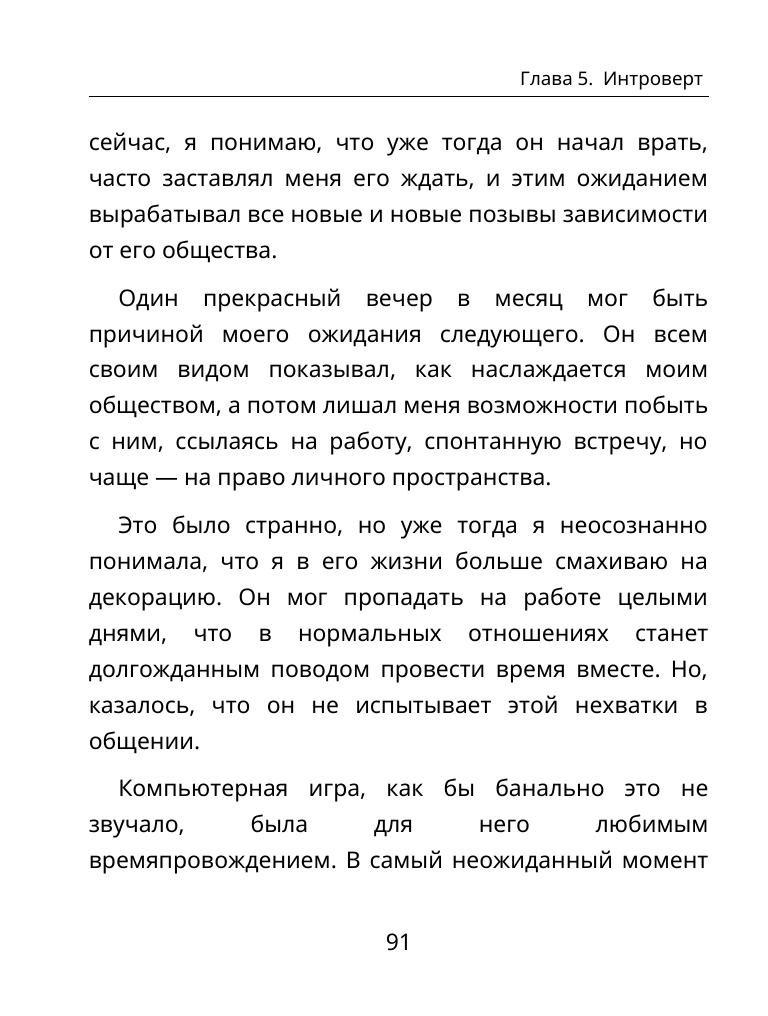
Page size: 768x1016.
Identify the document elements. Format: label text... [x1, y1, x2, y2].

text сейчас, я понимаю, что уже тогда он начал врать, часто заставлял меня его ждать, и этим ожиданием вырабатывал все новые и новые позывы зависимости от его общества. [88, 126, 709, 265]
text Это было странно, но уже тогда я неосознанно понимала, что я в его жизни больше смахиваю на декорацию. Он мог пропадать на работе целыми днями, что в нормальных отношениях станет долгожданным поводом провести время вместе. Но, казалось, что он не испытывает этой нехватки в общении. [88, 509, 709, 756]
text Один прекрасный вечер в месяц мог быть причиной моего ожидания следующего. Он всем своим видом показывал, как наслаждается моим обществом, а потом лишал меня возможности побыть с ним, ссылаясь на работу, спонтанную встречу, но чаще — на право личного пространства. [88, 282, 709, 492]
text Компьютерная игра, как бы банально это не звучало, была для него любимым времяпровождением. В самый неожиданный момент [88, 772, 709, 875]
